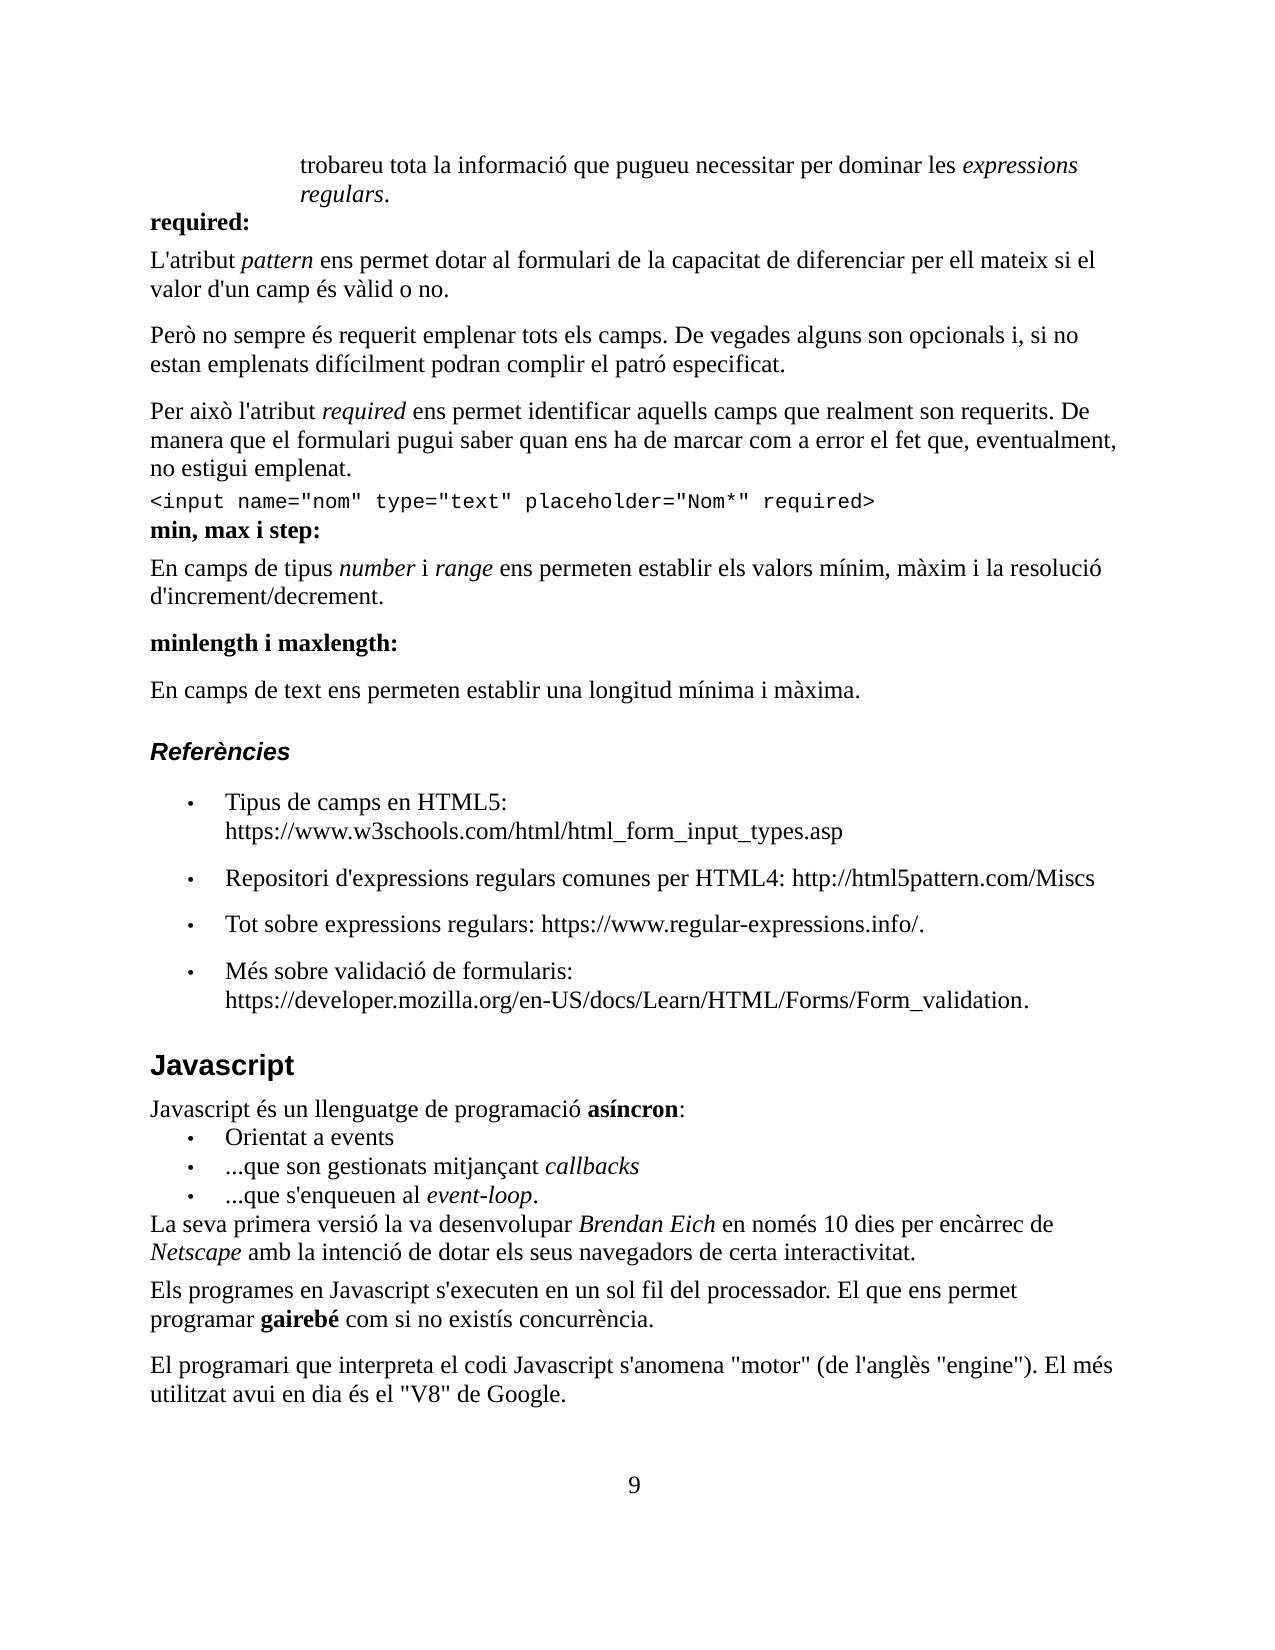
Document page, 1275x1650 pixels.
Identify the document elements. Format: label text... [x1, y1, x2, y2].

text En camps de tipus number i range ens permeten establir els valors mínim, màxim i la resolució d'increment/decrement. [150, 553, 1125, 610]
text minlength i maxlength: [150, 628, 1125, 657]
list Tot sobre expressions regulars: https://www.regular-expressions.info/. [187, 909, 1125, 938]
list Repositori d'expressions regulars comunes per HTML4: http://html5pattern.com/Miscs [187, 863, 1125, 892]
text Els programes en Javascript s'executen en un sol fil del processador. El que ens permet programar gairebé com si no existís concurrència. [150, 1275, 1125, 1333]
text min, max i step: [150, 515, 1125, 544]
text Javascript és un llenguatge de programació asíncron: [150, 1094, 1125, 1122]
text El programari que interpreta el codi Javascript s'anomena "motor" (de l'anglès "engine"). El més utilitzat avui en dia és el "V8" de Google. [150, 1351, 1125, 1408]
text En camps de text ens permeten establir una longitud mínima i màxima. [150, 675, 1125, 703]
text required: [150, 207, 1125, 236]
text Per això l'atribut required ens permet identificar aquells camps que realment son requerits. De manera que el formulari pugui saber quan ens ha de marcar com a error el fet que, eventualment, no estigui emplenat. [150, 396, 1125, 482]
list Més sobre validació de formularis: https://developer.mozilla.org/en-US/docs/Learn/HTML/Forms/Form_validation. [187, 956, 1125, 1014]
list trobareu tota la informació que pugueu necessitar per dominar les expressions regulars. [262, 150, 1125, 207]
subtitle Javascript [150, 1048, 1125, 1081]
list ...que s'enqueuen al event-loop. [187, 1180, 1125, 1209]
subtitle Referències [150, 737, 1125, 766]
text L'atribut pattern ens permet dotar al formulari de la capacitat de diferenciar per ell mateix si el valor d'un camp és vàlid o no. [150, 245, 1125, 303]
list Orientat a events [187, 1122, 1125, 1151]
text La seva primera versió la va desenvolupar Brendan Eich en només 10 dies per encàrrec de Netscape amb la intenció de dotar els seus navegadors de certa interactivitat. [150, 1209, 1125, 1266]
list Tipus de camps en HTML5: https://www.w3schools.com/html/html_form_input_types.asp [187, 787, 1125, 845]
text Però no sempre és requerit emplenar tots els camps. De vegades alguns son opcionals i, si no estan emplenats difícilment podran complir el patró especificat. [150, 321, 1125, 378]
text <input name="nom" type="text" placeholder="Nom*" required> [150, 491, 1125, 515]
list ...que son gestionats mitjançant callbacks [187, 1151, 1125, 1180]
